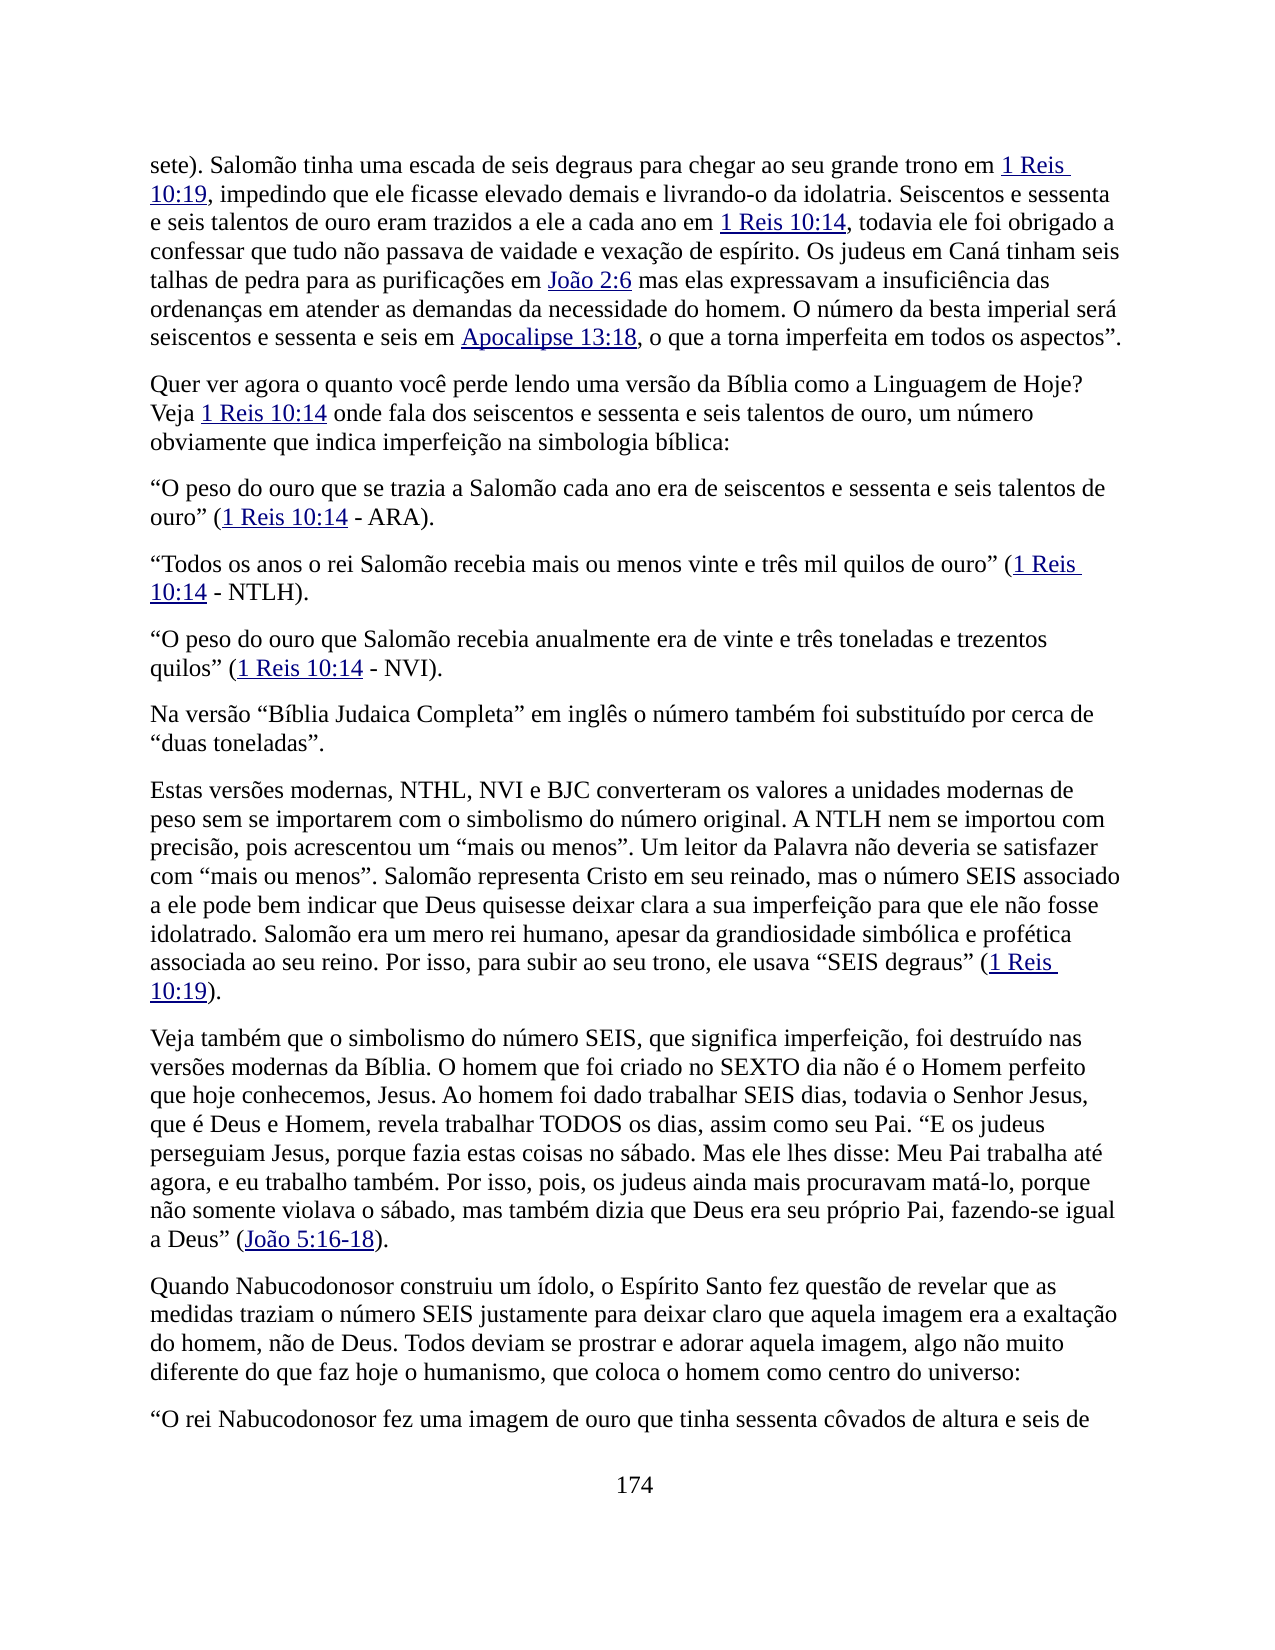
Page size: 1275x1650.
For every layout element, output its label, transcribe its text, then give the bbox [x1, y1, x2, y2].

text Veja também que o simbolismo do número SEIS, que significa imperfeição, foi destruído nas versões modernas da Bíblia. O homem que foi criado no SEXTO dia não é o Homem perfeito que hoje conhecemos, Jesus. Ao homem foi dado trabalhar SEIS dias, todavia o Senhor Jesus, que é Deus e Homem, revela trabalhar TODOS os dias, assim como seu Pai. “E os judeus perseguiam Jesus, porque fazia estas coisas no sábado. Mas ele lhes disse: Meu Pai trabalha até agora, e eu trabalho também. Por isso, pois, os judeus ainda mais procuravam matá-lo, porque não somente violava o sábado, mas também dizia que Deus era seu próprio Pai, fazendo-se igual a Deus” (João 5:16-18). [150, 1023, 1125, 1253]
text Estas versões modernas, NTHL, NVI e BJC converteram os valores a unidades modernas de peso sem se importarem com o simbolismo do número original. A NTLH nem se importou com precisão, pois acrescentou um “mais ou menos”. Um leitor da Palavra não deveria se satisfazer com “mais ou menos”. Salomão representa Cristo em seu reinado, mas o número SEIS associado a ele pode bem indicar que Deus quisesse deixar clara a sua imperfeição para que ele não fosse idolatrado. Salomão era um mero rei humano, apesar da grandiosidade simbólica e profética associada ao seu reino. Por isso, para subir ao seu trono, ele usava “SEIS degraus” (1 Reis 10:19). [150, 775, 1125, 1005]
text sete). Salomão tinha uma escada de seis degraus para chegar ao seu grande trono em 1 Reis 10:19, impedindo que ele ficasse elevado demais e livrando-o da idolatria. Seiscentos e sessenta e seis talentos de ouro eram trazidos a ele a cada ano em 1 Reis 10:14, todavia ele foi obrigado a confessar que tudo não passava de vaidade e vexação de espírito. Os judeus em Caná tinham seis talhas de pedra para as purificações em João 2:6 mas elas expressavam a insuficiência das ordenanças em atender as demandas da necessidade do homem. O número da besta imperial será seiscentos e sessenta e seis em Apocalipse 13:18, o que a torna imperfeita em todos os aspectos”. [150, 150, 1125, 351]
text “O peso do ouro que se trazia a Salomão cada ano era de seiscentos e sessenta e seis talentos de ouro” (1 Reis 10:14 - ARA). [150, 473, 1125, 531]
text “Todos os anos o rei Salomão recebia mais ou menos vinte e três mil quilos de ouro” (1 Reis 10:14 - NTLH). [150, 549, 1125, 606]
text “O rei Nabucodonosor fez uma imagem de ouro que tinha sessenta côvados de altura e seis de [150, 1404, 1125, 1432]
text “O peso do ouro que Salomão recebia anualmente era de vinte e três toneladas e trezentos quilos” (1 Reis 10:14 - NVI). [150, 624, 1125, 682]
text Na versão “Bíblia Judaica Completa” em inglês o número também foi substituído por cerca de “duas toneladas”. [150, 699, 1125, 757]
text Quer ver agora o quanto você perde lendo uma versão da Bíblia como a Linguagem de Hoje? Veja 1 Reis 10:14 onde fala dos seiscentos e sessenta e seis talentos de ouro, um número obviamente que indica imperfeição na simbologia bíblica: [150, 369, 1125, 455]
text Quando Nabucodonosor construiu um ídolo, o Espírito Santo fez questão de revelar que as medidas traziam o número SEIS justamente para deixar claro que aquela imagem era a exaltação do homem, não de Deus. Todos deviam se prostrar e adorar aquela imagem, algo não muito diferente do que faz hoje o humanismo, que coloca o homem como centro do universo: [150, 1271, 1125, 1386]
